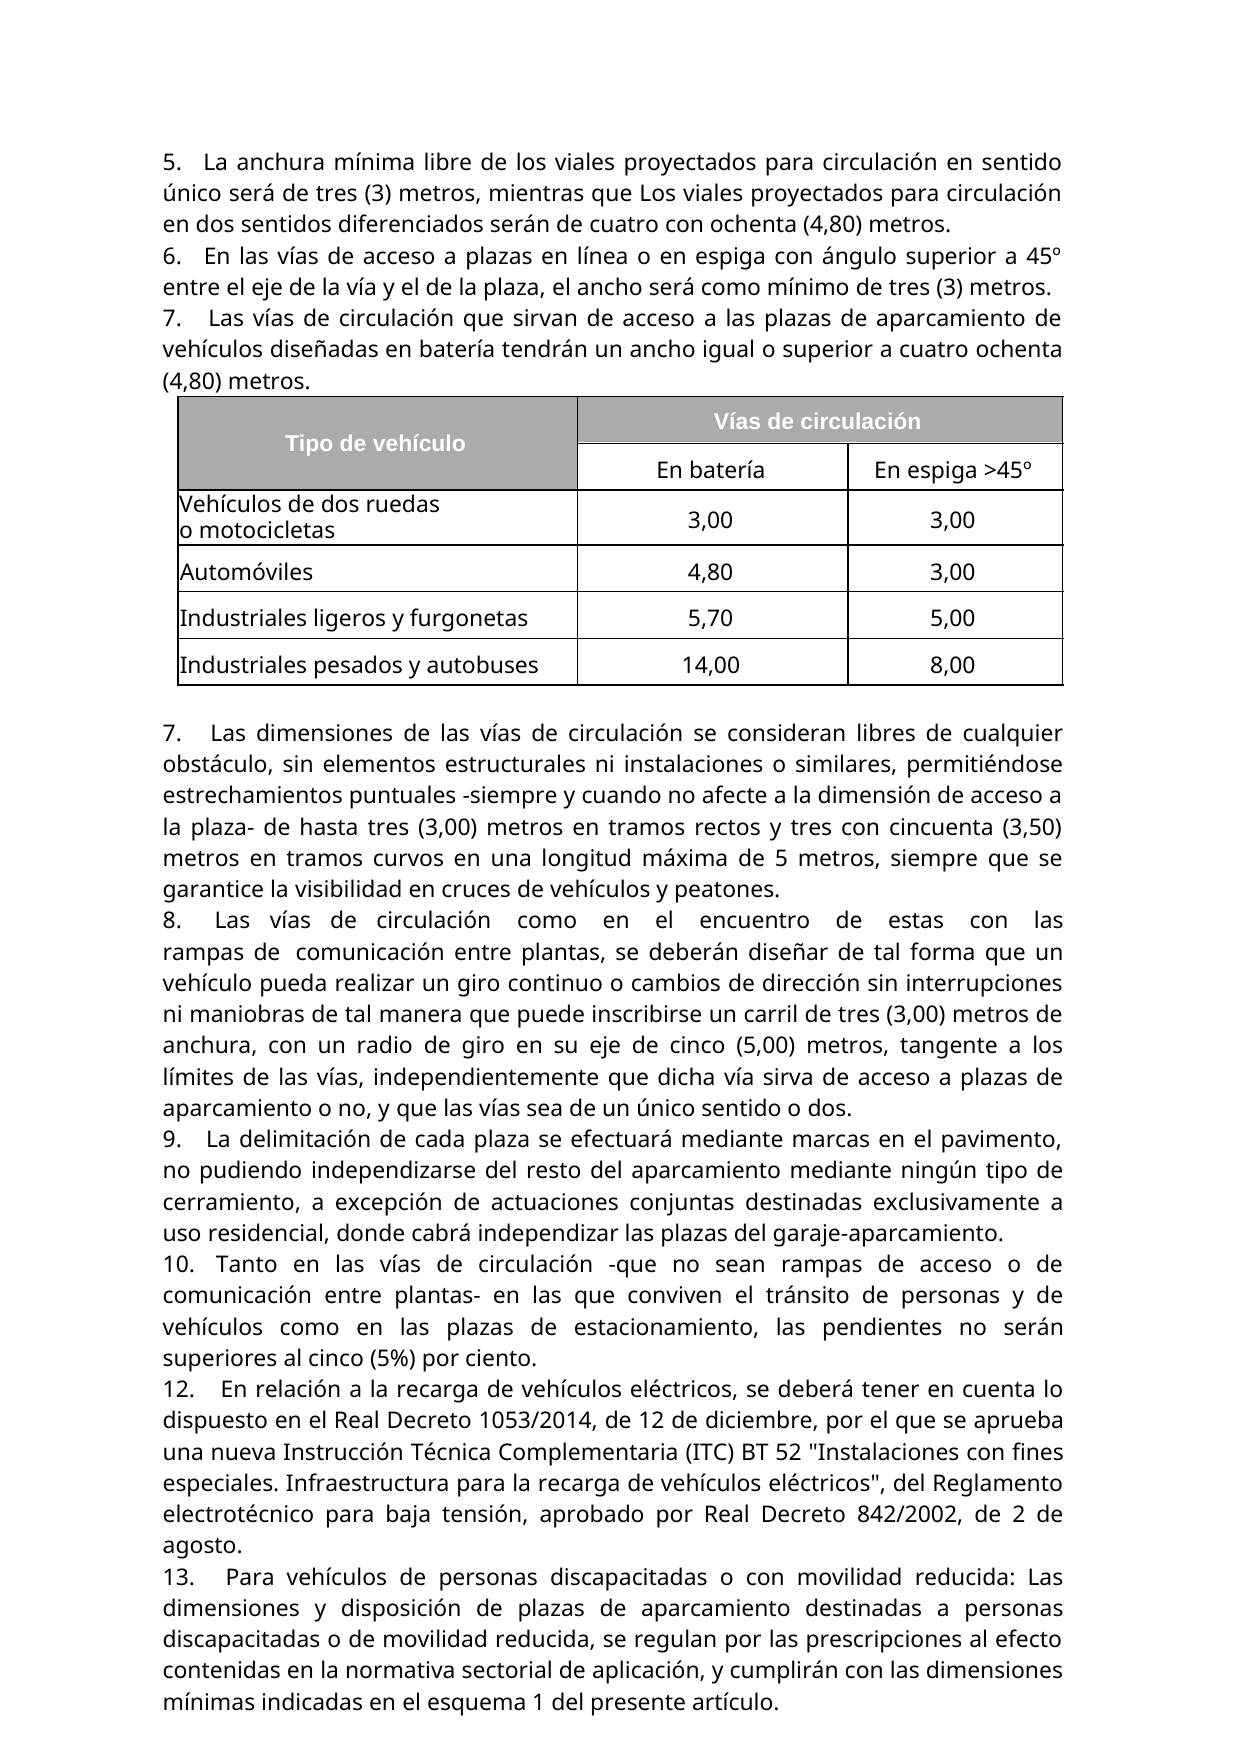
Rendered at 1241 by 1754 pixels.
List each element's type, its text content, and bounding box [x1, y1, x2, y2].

list La delimitación de cada plaza se efectuará mediante marcas en el pavimento, no pudiendo independizarse del resto del aparcamiento mediante ningún tipo de cerramiento, a excepción de actuaciones conjuntas destinadas exclusivamente a uso residencial, donde cabrá independizar las plazas del garaje-aparcamiento. [162, 1123, 1064, 1248]
table_cell En espiga >45º [849, 444, 1062, 489]
table_cell 14,00 [578, 639, 847, 684]
table_cell En batería [578, 444, 847, 489]
table_cell 3,00 [849, 546, 1062, 591]
table_cell 5,00 [849, 592, 1062, 637]
list En las vías de acceso a plazas en línea o en espiga con ángulo superior a 45º entre el eje de la vía y el de la plaza, el ancho será como mínimo de tres (3) metros. [162, 239, 1063, 302]
table_cell 5,70 [578, 592, 847, 637]
table_cell 8,00 [849, 639, 1062, 684]
table_header Tipo de vehículo [179, 397, 577, 489]
table_cell 3,00 [578, 491, 847, 544]
table_cell 3,00 [849, 491, 1062, 544]
table_cell Industriales ligeros y furgonetas [179, 592, 577, 637]
list La anchura mínima libre de los viales proyectados para circulación en sentido único será de tres (3) metros, mientras que Los viales proyectados para circulación en dos sentidos diferenciados serán de cuatro con ochenta (4,80) metros. [162, 146, 1063, 239]
table_cell Vehículos de dos ruedas o motocicletas [179, 491, 577, 544]
table_cell 4,80 [578, 546, 847, 591]
list Tanto en las vías de circulación -que no sean rampas de acceso o de comunicación entre plantas- en las que conviven el tránsito de personas y de vehículos como en las plazas de estacionamiento, las pendientes no serán superiores al cinco (5%) por ciento. [162, 1248, 1064, 1373]
list Para vehículos de personas discapacitadas o con movilidad reducida: Las dimensiones y disposición de plazas de aparcamiento destinadas a personas discapacitadas o de movilidad reducida, se regulan por las prescripciones al efecto contenidas en la normativa sectorial de aplicación, y cumplirán con las dimensiones mínimas indicadas en el esquema 1 del presente artículo. [162, 1561, 1064, 1717]
table_cell Automóviles [179, 546, 577, 591]
list Las dimensiones de las vías de circulación se consideran libres de cualquier obstáculo, sin elementos estructurales ni instalaciones o similares, permitiéndose estrechamientos puntuales -siempre y cuando no afecte a la dimensión de acceso a la plaza- de hasta tres (3,00) metros en tramos rectos y tres con cincuenta (3,50) metros en tramos curvos en una longitud máxima de 5 metros, siempre que se garantice la visibilidad en cruces de vehículos y peatones. [162, 717, 1063, 904]
list Las vías de circulación como en el encuentro de estas con las rampas de comunicación entre plantas, se deberán diseñar de tal forma que un vehículo pueda realizar un giro continuo o cambios de dirección sin interrupciones ni maniobras de tal manera que puede inscribirse un carril de tres (3,00) metros de anchura, con un radio de giro en su eje de cinco (5,00) metros, tangente a los límites de las vías, independientemente que dicha vía sirva de acceso a plazas de aparcamiento o no, y que las vías sea de un único sentido o dos. [162, 904, 1063, 1123]
table_cell Industriales pesados y autobuses [179, 639, 577, 684]
list Las vías de circulación que sirvan de acceso a las plazas de aparcamiento de vehículos diseñadas en batería tendrán un ancho igual o superior a cuatro ochenta (4,80) metros. [162, 302, 1064, 396]
list En relación a la recarga de vehículos eléctricos, se deberá tener en cuenta lo dispuesto en el Real Decreto 1053/2014, de 12 de diciembre, por el que se aprueba una nueva Instrucción Técnica Complementaria (ITC) BT 52 "Instalaciones con fines especiales. Infraestructura para la recarga de vehículos eléctricos", del Reglamento electrotécnico para baja tensión, aprobado por Real Decreto 842/2002, de 2 de agosto. [162, 1373, 1064, 1561]
table_header Vías de circulación [578, 397, 1062, 442]
